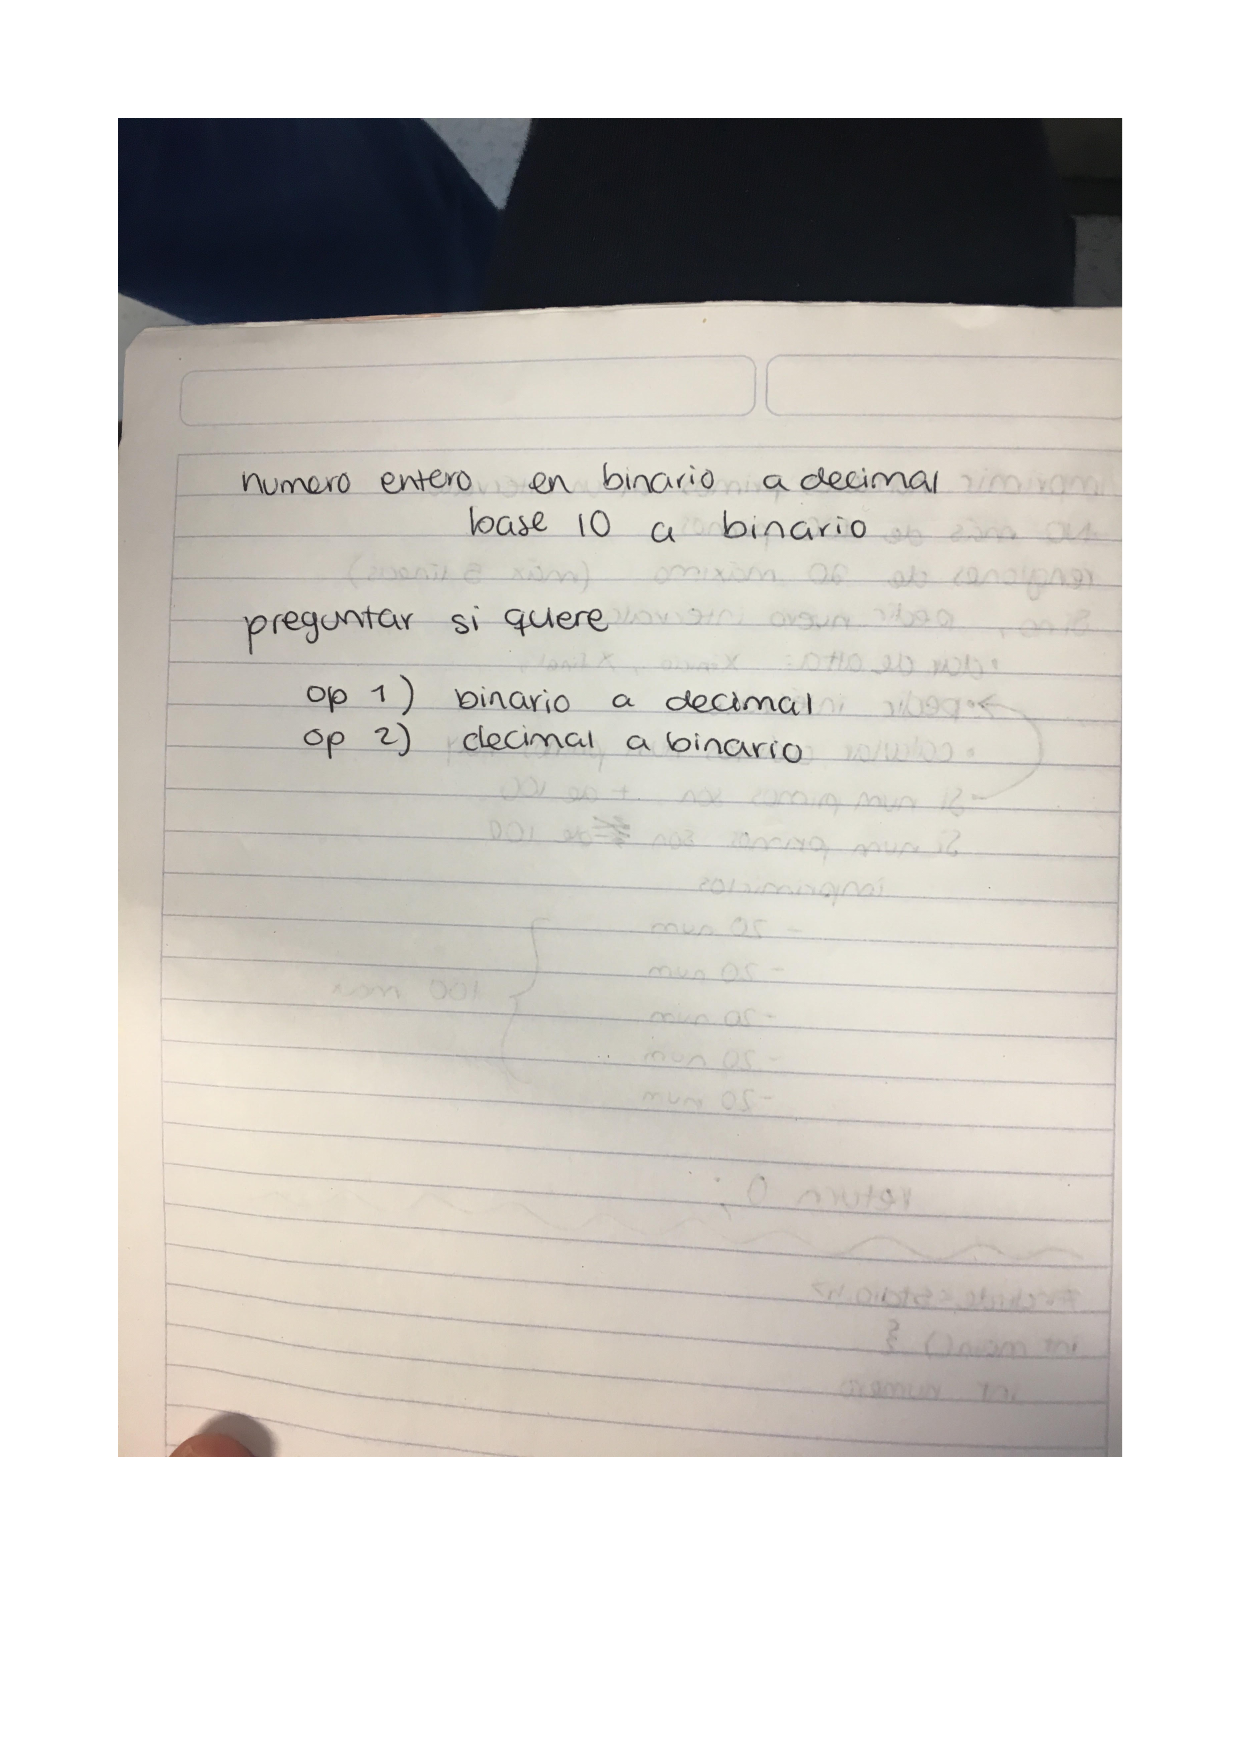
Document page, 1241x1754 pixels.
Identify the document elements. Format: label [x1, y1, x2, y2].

picture [118, 118, 1123, 1457]
